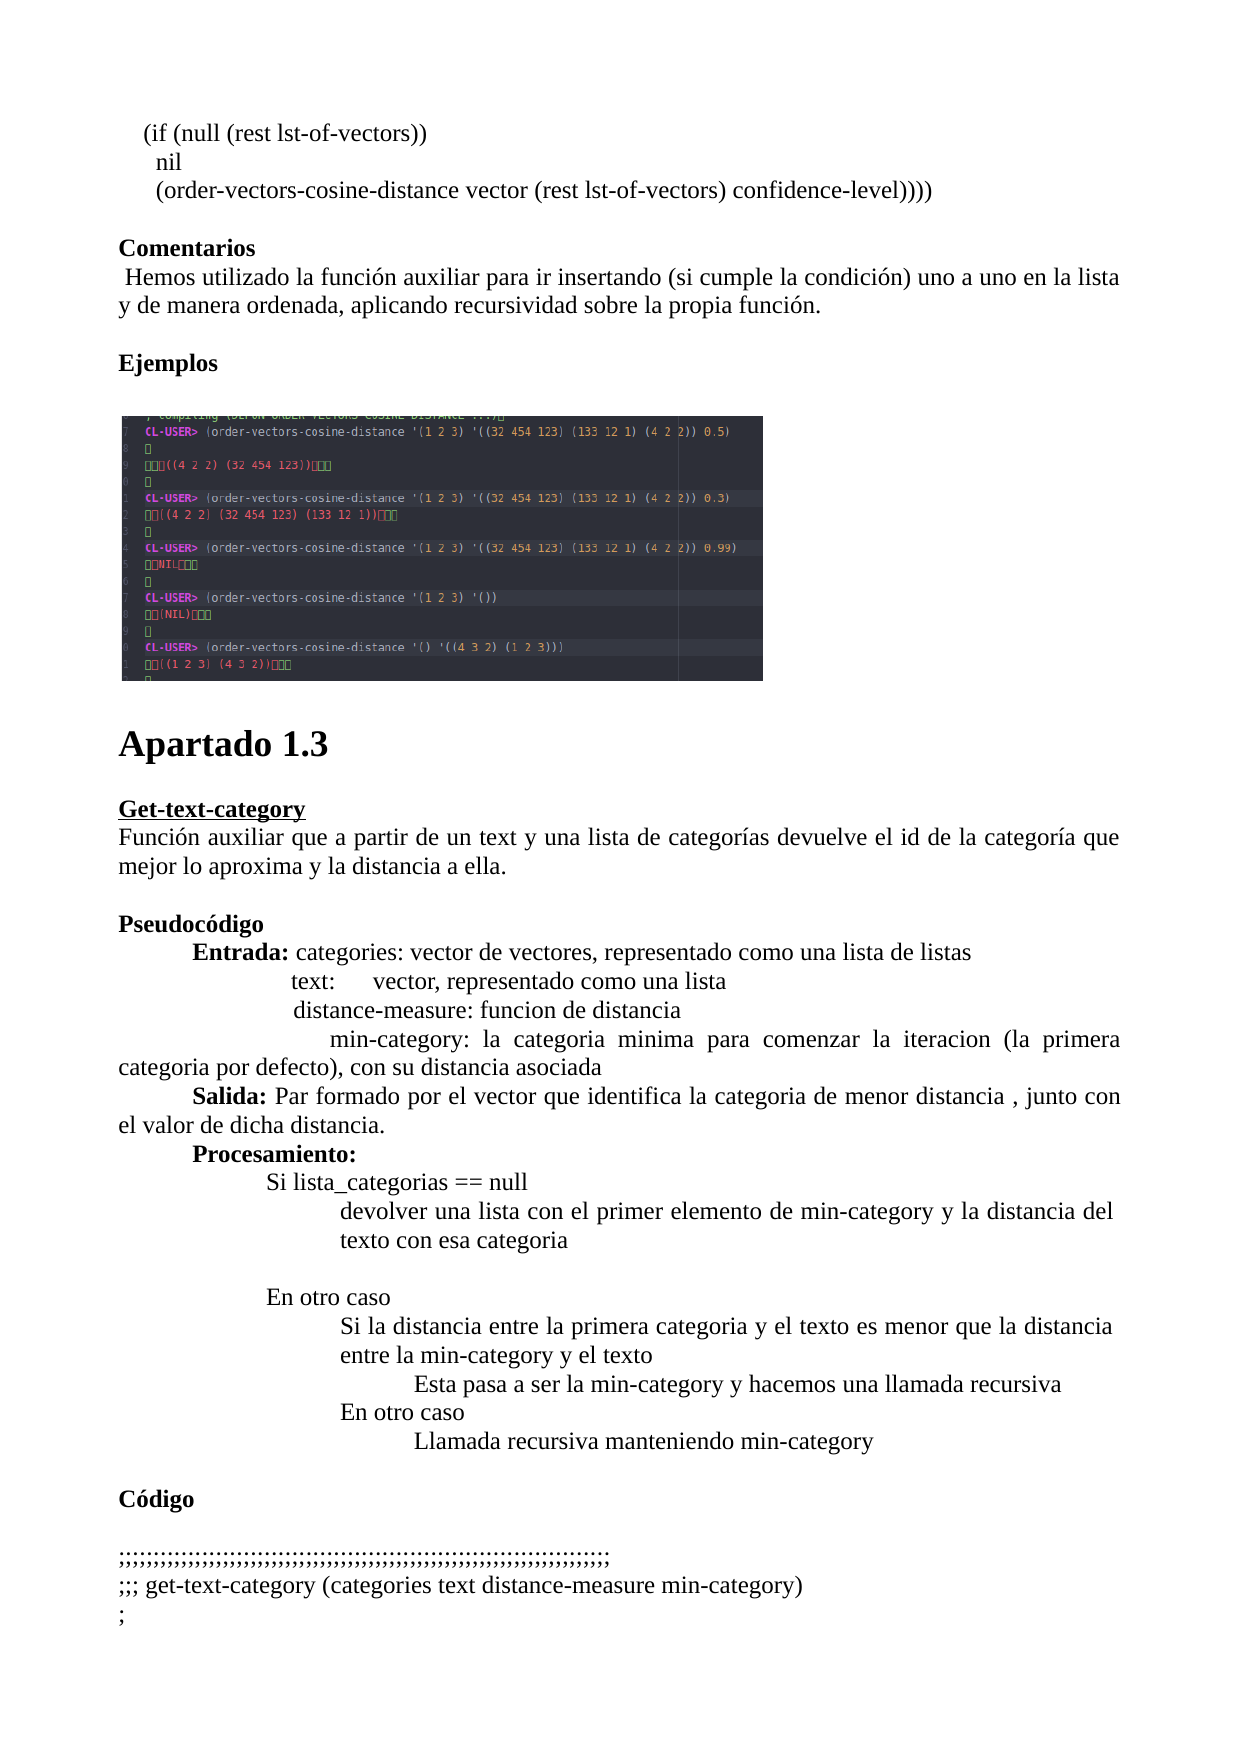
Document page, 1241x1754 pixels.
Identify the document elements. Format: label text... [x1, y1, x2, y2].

text En otro caso [118, 1397, 1122, 1426]
text Procesamiento: [118, 1139, 1122, 1167]
text distance-measure: funcion de distancia [118, 995, 1122, 1024]
text min-category: la categoria minima para comenzar la iteracion (la primera categoria por defecto), con su distancia asociada [118, 1024, 1122, 1081]
text Llamada recursiva manteniendo min-category [118, 1426, 1122, 1455]
text Hemos utilizado la función auxiliar para ir insertando (si cumple la condición) uno a uno en la lista y de manera ordenada, aplicando recursividad sobre la propia función. [118, 262, 1122, 319]
text (if (null (rest lst-of-vectors)) [118, 118, 1122, 147]
text Apartado 1.3 [118, 722, 1122, 765]
text devolver una lista con el primer elemento de min-category y la distancia del texto con esa categoria [118, 1196, 1122, 1254]
text Si la distancia entre la primera categoria y el texto es menor que la distancia entre la min-category y el texto [118, 1311, 1122, 1369]
text Función auxiliar que a partir de un text y una lista de categorías devuelve el id de la categoría que mejor lo aproxima y la distancia a ella. [118, 822, 1122, 880]
text (order-vectors-cosine-distance vector (rest lst-of-vectors) confidence-level)))) [118, 176, 1122, 204]
text Pseudocódigo [118, 909, 1122, 937]
text Esta pasa a ser la min-category y hacemos una llamada recursiva [118, 1369, 1122, 1397]
text Comentarios [118, 233, 1122, 262]
text ; [118, 1599, 1122, 1627]
text ;;; get-text-category (categories text distance-measure min-category) [118, 1570, 1122, 1599]
text Salida: Par formado por el vector que identifica la categoria de menor distancia , junto con el valor de dicha distancia. [118, 1081, 1122, 1139]
text En otro caso [118, 1282, 1122, 1311]
text nil [118, 147, 1122, 176]
text Código [118, 1484, 1122, 1512]
text Entrada: categories: vector de vectores, representado como una lista de listas [118, 937, 1122, 966]
text ;;;;;;;;;;;;;;;;;;;;;;;;;;;;;;;;;;;;;;;;;;;;;;;;;;;;;;;;;;;;;;;;;;;;;;; [118, 1541, 1122, 1570]
text text: vector, representado como una lista [118, 966, 1122, 995]
text Si lista_categorias == null [118, 1167, 1122, 1196]
text Ejemplos [118, 348, 1122, 377]
text Get-text-category [118, 794, 1122, 822]
picture [121, 416, 763, 681]
